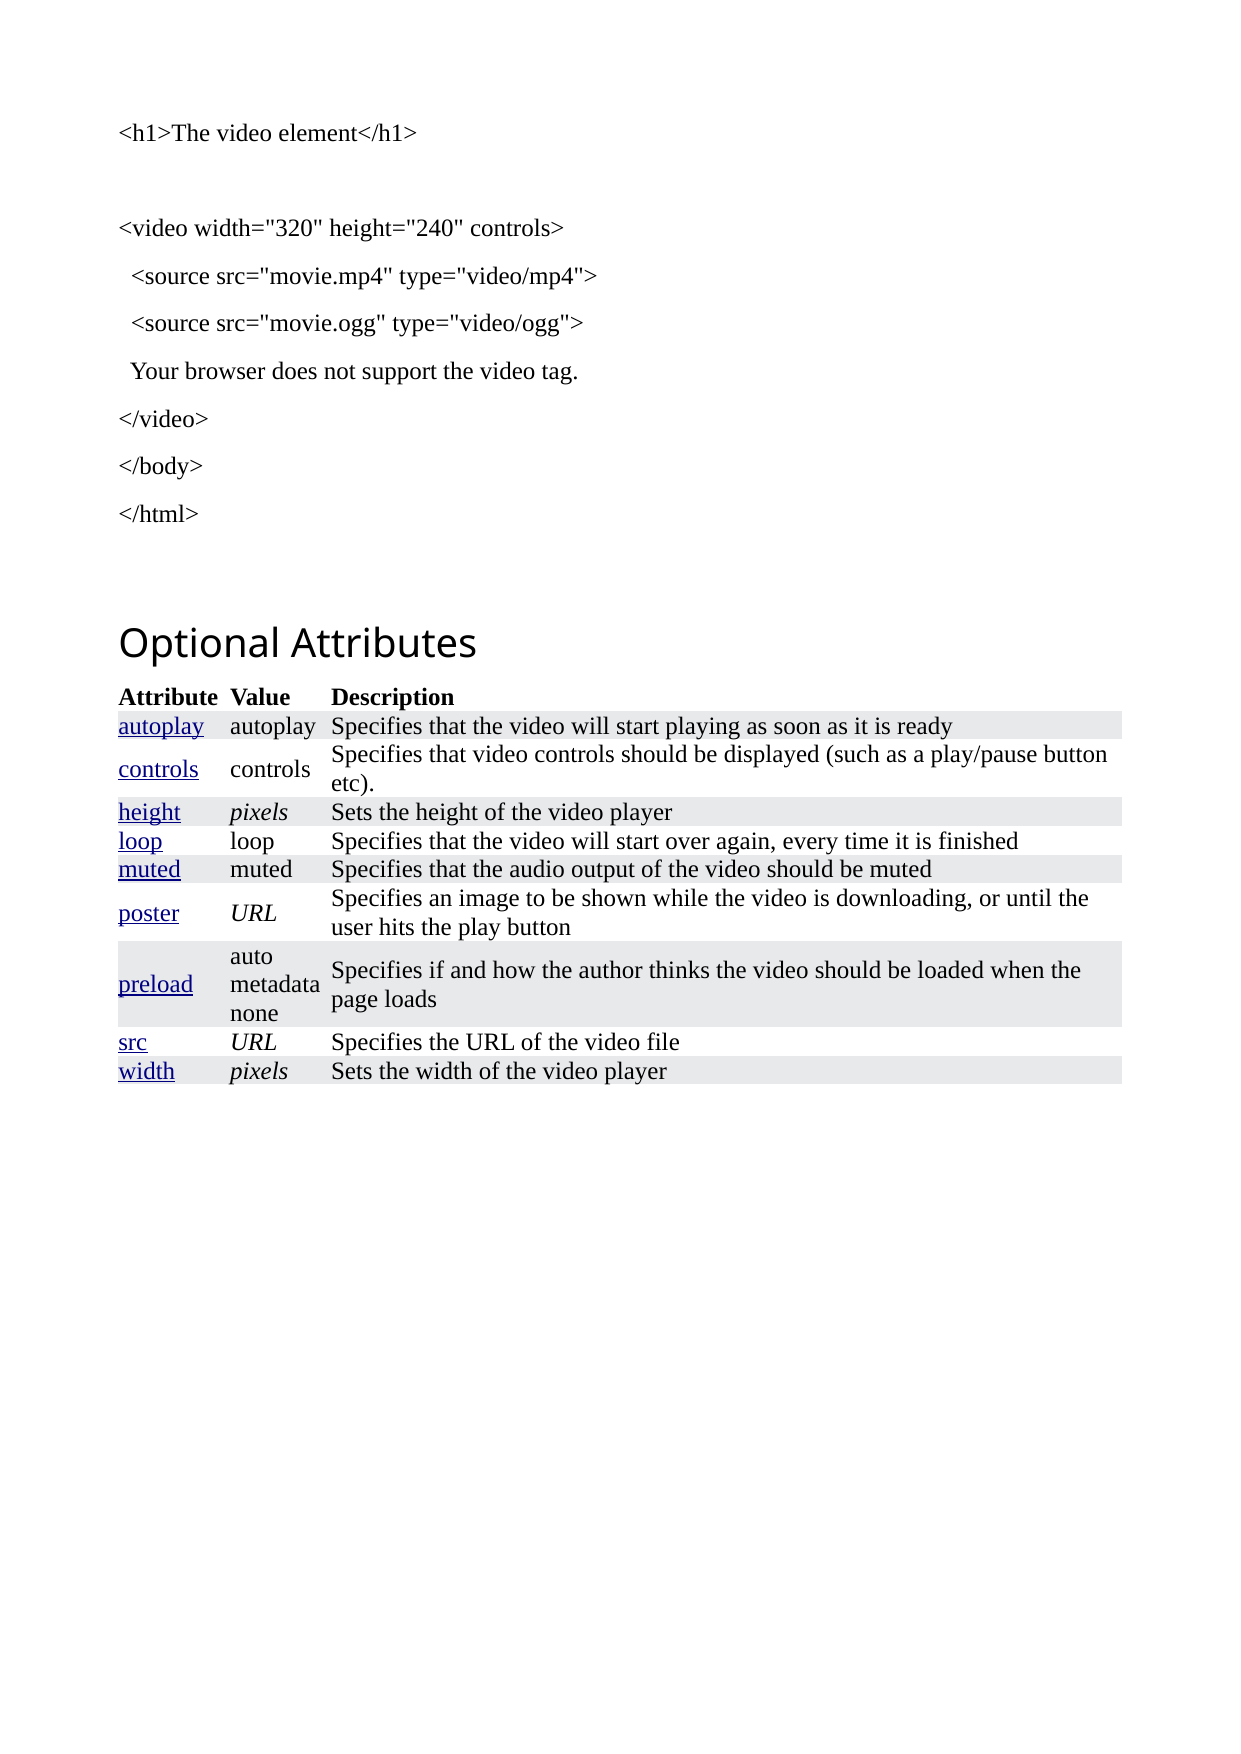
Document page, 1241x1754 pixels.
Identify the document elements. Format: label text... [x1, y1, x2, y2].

table_cell pixels [230, 797, 331, 826]
table_cell loop [230, 826, 331, 854]
table_cell Specifies that the audio output of the video should be muted [331, 855, 1122, 883]
table_cell pixels [230, 1056, 331, 1084]
text <h1>The video element</h1> [118, 118, 1122, 147]
table_cell autoplay [230, 711, 331, 739]
text <source src="movie.mp4" type="video/mp4"> [118, 261, 1122, 290]
table_cell src [118, 1027, 230, 1056]
table_cell Sets the height of the video player [331, 797, 1122, 826]
table_cell Specifies that the video will start playing as soon as it is ready [331, 711, 1122, 739]
text Your browser does not support the video tag. [118, 356, 1122, 385]
table_cell Specifies an image to be shown while the video is downloading, or until the user hits the play button [331, 883, 1122, 941]
table_cell autoplay [118, 711, 230, 739]
table_cell controls [118, 740, 230, 797]
table_cell width [118, 1056, 230, 1084]
table_cell auto metadata none [230, 941, 331, 1027]
table_cell muted [230, 855, 331, 883]
table_cell URL [230, 883, 331, 941]
text </video> [118, 404, 1122, 432]
text <source src="movie.ogg" type="video/ogg"> [118, 308, 1122, 337]
table_cell height [118, 797, 230, 826]
table_cell poster [118, 883, 230, 941]
text <video width="320" height="240" controls> [118, 213, 1122, 242]
table_cell preload [118, 941, 230, 1027]
table_cell Sets the width of the video player [331, 1056, 1122, 1084]
table_cell Specifies if and how the author thinks the video should be loaded when the page loads [331, 941, 1122, 1027]
table_header Attribute [118, 682, 230, 711]
table_cell Specifies the URL of the video file [331, 1027, 1122, 1056]
table_cell muted [118, 855, 230, 883]
text </body> [118, 451, 1122, 480]
table_header Value [230, 682, 331, 711]
table_cell Specifies that video controls should be displayed (such as a play/pause button etc). [331, 740, 1122, 797]
table_cell Specifies that the video will start over again, every time it is finished [331, 826, 1122, 854]
table_cell URL [230, 1027, 331, 1056]
text </html> [118, 499, 1122, 528]
table_cell controls [230, 740, 331, 797]
table_header Description [331, 682, 1122, 711]
table_cell loop [118, 826, 230, 854]
subtitle Optional Attributes [118, 615, 1122, 669]
